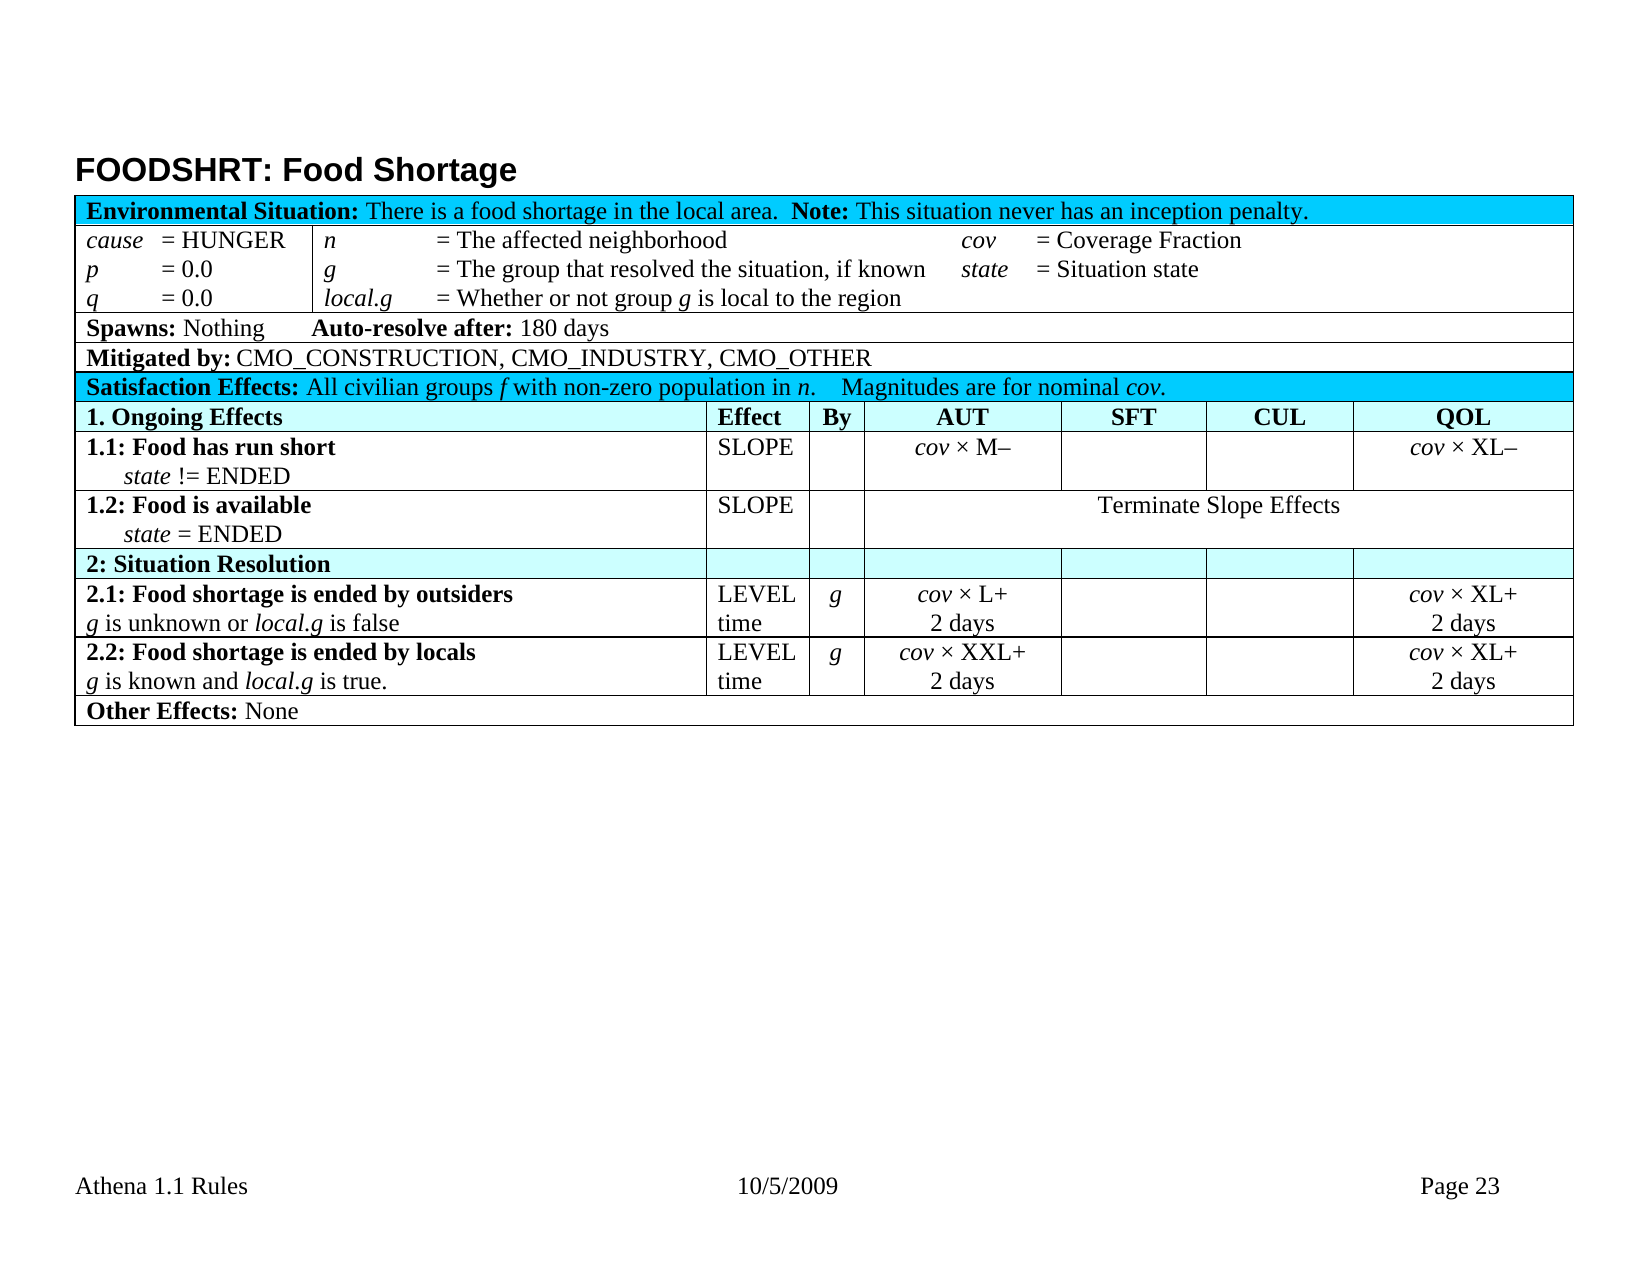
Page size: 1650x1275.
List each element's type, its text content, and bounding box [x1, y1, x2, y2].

table_cell [1062, 579, 1206, 636]
table_cell 1.2: Food is available state = ENDED [76, 491, 706, 548]
table_cell SLOPE [707, 432, 809, 489]
table_cell cov × XL+ 2 days [1354, 579, 1573, 636]
table_cell Satisfaction Effects: All civilian groups f with non-zero population in n. Magnitudes are for nominal cov. [76, 373, 1573, 401]
table_cell 1.1: Food has run short state != ENDED [76, 432, 706, 489]
table_header Environmental Situation: There is a food shortage in the local area. Note: This situation never has an inception penalty. [76, 196, 1573, 224]
table_cell [1062, 638, 1206, 695]
table_cell [1207, 638, 1353, 695]
table_cell [1207, 432, 1353, 489]
table_cell [1062, 549, 1206, 578]
table_cell [810, 432, 864, 489]
table_cell LEVEL time [707, 579, 809, 636]
table_cell [865, 549, 1061, 578]
table_cell AUT [865, 402, 1061, 431]
table_cell LEVEL time [707, 638, 809, 695]
table_cell 2.2: Food shortage is ended by locals g is known and local.g is true. [76, 638, 706, 695]
table_cell cov × XL+ 2 days [1354, 638, 1573, 695]
table_cell cov × L+ 2 days [865, 579, 1061, 636]
table_cell Terminate Slope Effects [865, 491, 1573, 548]
table_cell Other Effects: None [76, 696, 1573, 725]
table_cell [810, 549, 864, 578]
table_cell g [810, 579, 864, 636]
table_cell n = The affected neighborhood cov = Coverage Fraction g = The group that resolved the situation, if known state = Situation state local.g = Whether or not group g is local to the region [313, 226, 1573, 312]
table_cell g [810, 638, 864, 695]
table_cell QOL [1354, 402, 1573, 431]
table_cell cov × XXL+ 2 days [865, 638, 1061, 695]
table_cell [1354, 549, 1573, 578]
table_cell CUL [1207, 402, 1353, 431]
table_cell [1207, 549, 1353, 578]
table_cell 1. Ongoing Effects [76, 402, 706, 431]
text FOODSHRT: Food Shortage [75, 150, 1575, 188]
table_cell cov × XL– [1354, 432, 1573, 489]
table_cell [1207, 579, 1353, 636]
table_cell [1062, 432, 1206, 489]
table_cell Spawns: Nothing Auto-resolve after: 180 days [76, 313, 1573, 342]
table_cell [810, 491, 864, 548]
table_cell By [810, 402, 864, 431]
table_cell Mitigated by: CMO_CONSTRUCTION, CMO_INDUSTRY, CMO_OTHER [76, 343, 1573, 371]
table_cell Effect [707, 402, 809, 431]
table_cell SFT [1062, 402, 1206, 431]
table_cell [707, 549, 809, 578]
table_cell cause = HUNGER p = 0.0 q = 0.0 [76, 226, 312, 312]
table_cell 2: Situation Resolution [76, 549, 706, 578]
table_cell SLOPE [707, 491, 809, 548]
table_cell cov × M– [865, 432, 1061, 489]
table_cell 2.1: Food shortage is ended by outsiders g is unknown or local.g is false [76, 579, 706, 636]
